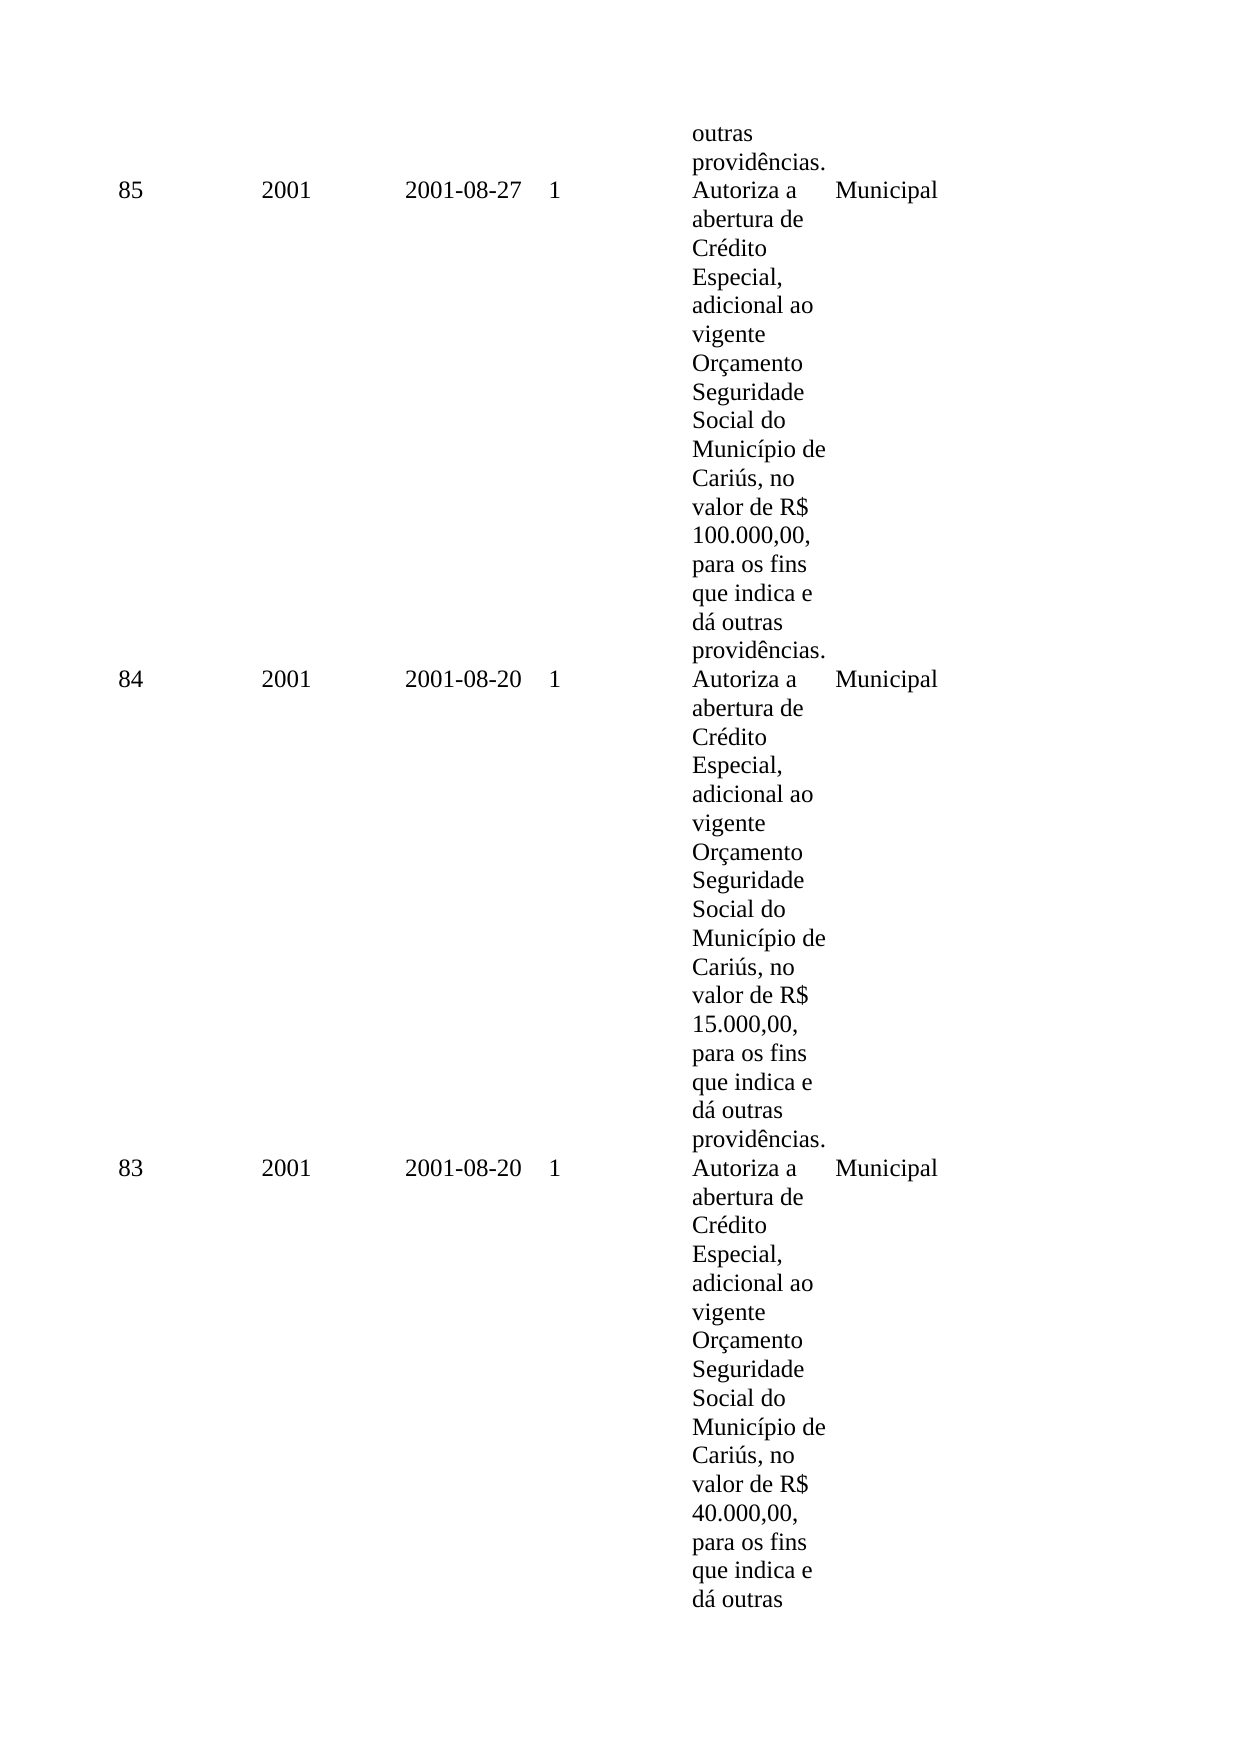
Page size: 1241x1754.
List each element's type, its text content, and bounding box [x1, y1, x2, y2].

table_cell 2001-08-20 [405, 664, 548, 1153]
table_cell Autoriza a abertura de Crédito Especial, adicional ao vigente Orçamento Seguridade Social do Município de Cariús, no valor de R$ 100.000,00, para os fins que indica e dá outras providências. [692, 176, 835, 664]
table_cell [405, 118, 548, 176]
table_cell [118, 118, 261, 176]
table_cell 1 [548, 1153, 692, 1613]
table_cell [979, 1153, 1122, 1613]
table_cell 2001-08-20 [405, 1153, 548, 1613]
table_cell 2001 [261, 1153, 405, 1613]
table_cell 1 [548, 176, 692, 664]
table_cell 85 [118, 176, 261, 664]
table_cell Municipal [835, 176, 979, 664]
table_cell Autoriza a abertura de Crédito Especial, adicional ao vigente Orçamento Seguridade Social do Município de Cariús, no valor de R$ 15.000,00, para os fins que indica e dá outras providências. [692, 664, 835, 1153]
table_cell 84 [118, 664, 261, 1153]
table_cell [548, 118, 692, 176]
table_cell 2001 [261, 176, 405, 664]
table_cell Municipal [835, 1153, 979, 1613]
table_cell outras providências. [692, 118, 835, 176]
table_cell [979, 664, 1122, 1153]
table_cell 2001 [261, 664, 405, 1153]
table_cell 2001-08-27 [405, 176, 548, 664]
table_cell 83 [118, 1153, 261, 1613]
table_cell [835, 118, 979, 176]
table_cell 1 [548, 664, 692, 1153]
table_cell [261, 118, 405, 176]
table_cell [979, 176, 1122, 664]
table_cell Autoriza a abertura de Crédito Especial, adicional ao vigente Orçamento Seguridade Social do Município de Cariús, no valor de R$ 40.000,00, para os fins que indica e dá outras [692, 1153, 835, 1613]
table_cell [979, 118, 1122, 176]
table_cell Municipal [835, 664, 979, 1153]
